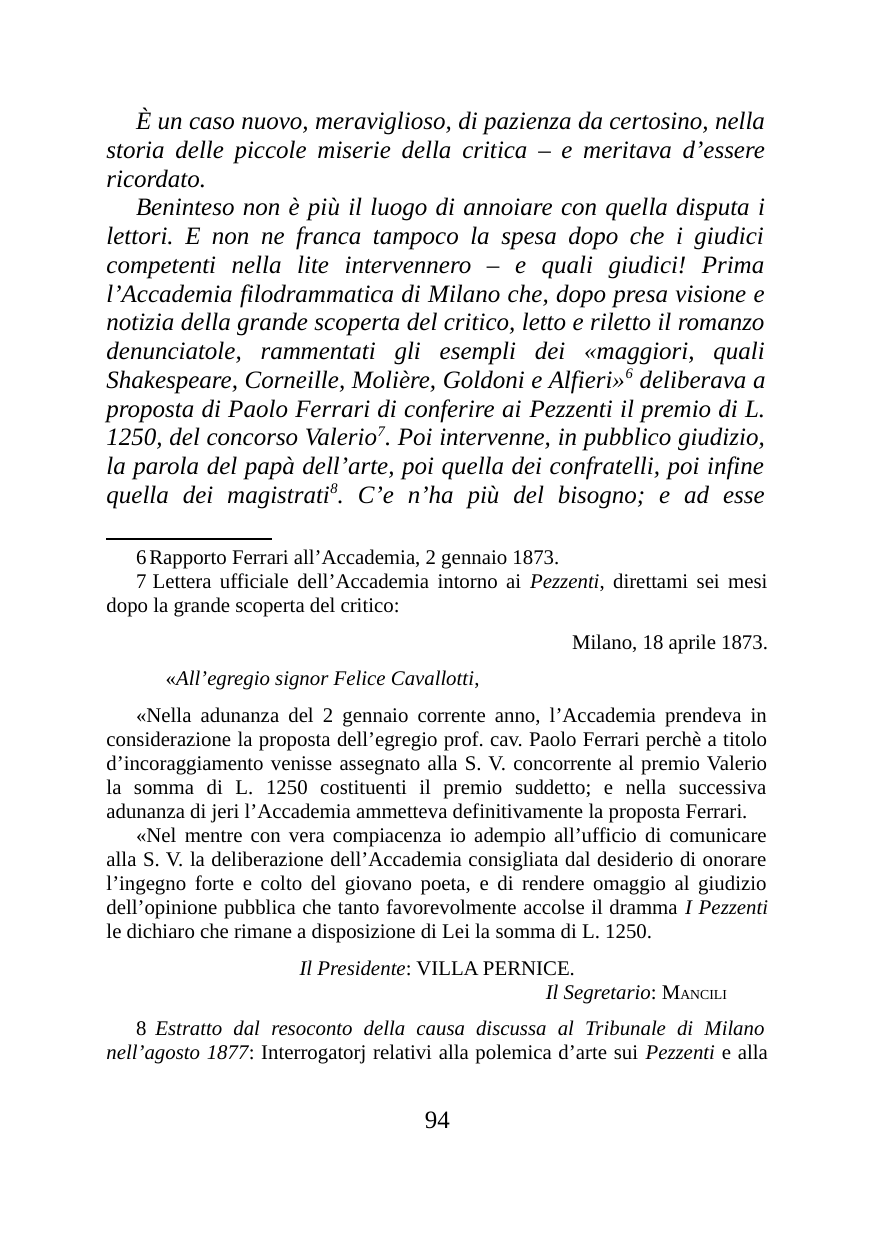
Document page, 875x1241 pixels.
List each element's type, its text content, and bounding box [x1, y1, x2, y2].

text È un caso nuovo, meraviglioso, di pazienza da certosino, nella storia delle piccole miserie della critica – e meritava d’essere ricordato. [106, 106, 768, 192]
text Rapporto Ferrari all’Accademia, 2 gennaio 1873. [106, 545, 768, 569]
text Milano, 18 aprile 1873. [106, 630, 768, 654]
text Il Presidente: VILLA PERNICE. [106, 956, 768, 980]
text Beninteso non è più il luogo di annoiare con quella disputa i lettori. E non ne franca tampoco la spesa dopo che i giudici competenti nella lite intervennero – e quali giudici! Prima l’Accademia filodrammatica di Milano che, dopo presa visione e notizia della grande scoperta del critico, letto e riletto il romanzo denunciatole, rammentati gli esempli dei «maggiori, quali Shakespeare, Corneille, Molière, Goldoni e Alfieri» deliberava a proposta di Paolo Ferrari di conferire ai Pezzenti il premio di L. 1250, del concorso Valerio. Poi intervenne, in pubblico giudizio, la parola del papà dell’arte, poi quella dei confratelli, poi infine quella dei magistrati. C’e n’ha più del bisogno; e ad esse [106, 192, 768, 509]
text «Nella adunanza del 2 gennaio corrente anno, l’Accademia prendeva in considerazione la proposta dell’egregio prof. cav. Paolo Ferrari perchè a titolo d’incoraggiamento venisse assegnato alla S. V. concorrente al premio Valerio la somma di L. 1250 costituenti il premio suddetto; e nella successiva adunanza di jeri l’Accademia ammetteva definitivamente la proposta Ferrari. [106, 703, 768, 823]
text Estratto dal resoconto della causa discussa al Tribunale di Milano nell’agosto 1877: Interrogatorj relativi alla polemica d’arte sui Pezzenti e alla [106, 1016, 768, 1064]
text «Nel mentre con vera compiacenza io adempio all’ufficio di comunicare alla S. V. la deliberazione dell’Accademia consigliata dal desiderio di onorare l’ingegno forte e colto del giovano poeta, e di rendere omaggio al giudizio dell’opinione pubblica che tanto favorevolmente accolse il dramma I Pezzenti le dichiaro che rimane a disposizione di Lei la somma di L. 1250. [106, 823, 768, 943]
text Lettera ufficiale dell’Accademia intorno ai Pezzenti, direttami sei mesi dopo la grande scoperta del critico: [106, 569, 768, 617]
text Il Segretario: Mancili [106, 980, 727, 1004]
text «All’egregio signor Felice Cavallotti, [106, 666, 768, 690]
